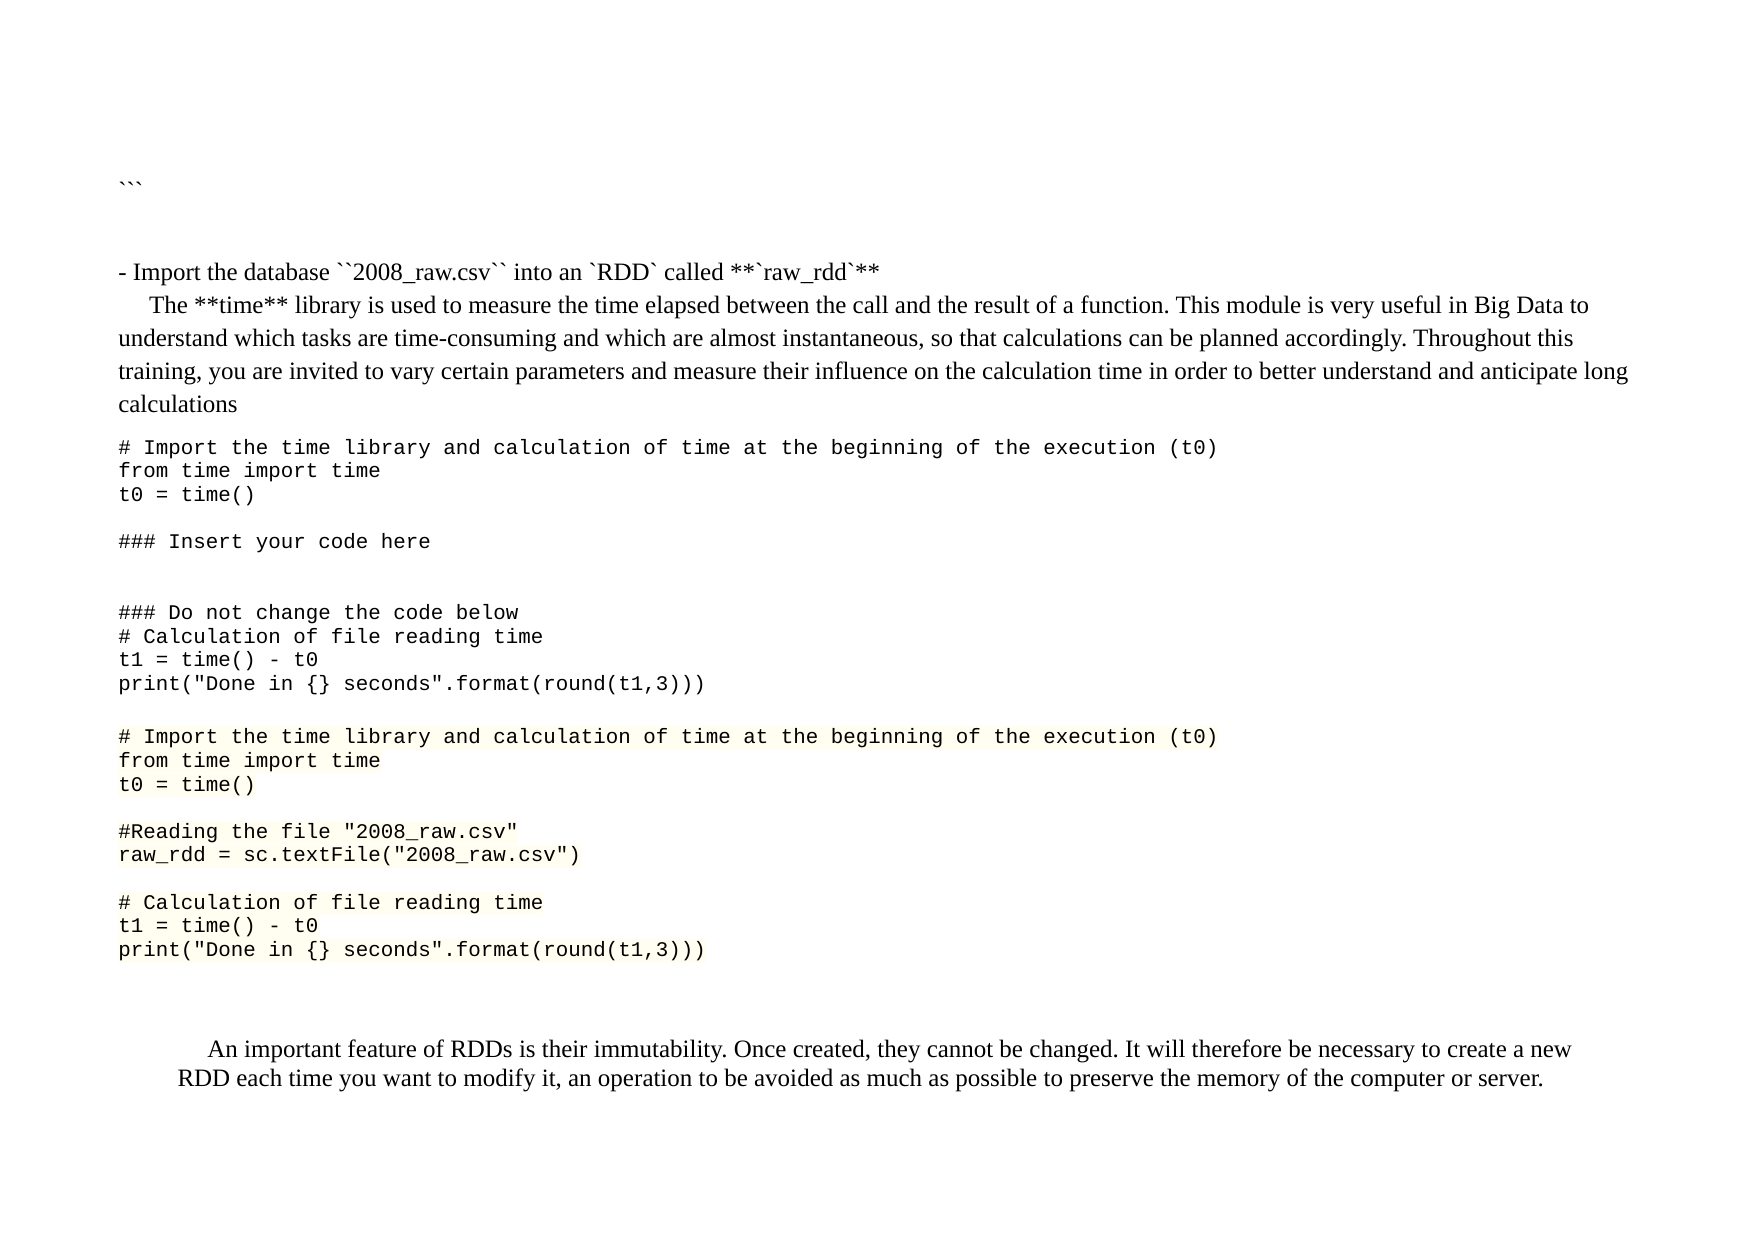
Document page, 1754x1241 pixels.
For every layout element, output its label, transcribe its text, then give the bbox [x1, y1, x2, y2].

text ### Insert your code here [118, 531, 1636, 555]
text raw_rdd = sc.textFile("2008_raw.csv") [118, 844, 1636, 868]
text print("Done in {} seconds".format(round(t1,3))) [118, 939, 1636, 963]
text An important feature of RDDs is their immutability. Once created, they cannot be changed. It will therefore be necessary to create a new RDD each time you want to modify it, an operation to be avoided as much as possible to preserve the memory of the computer or server. [177, 1034, 1577, 1091]
text ​ [118, 963, 1636, 986]
text # Import the time library and calculation of time at the beginning of the execution (t0) [118, 437, 1636, 460]
text ​ [118, 797, 1636, 821]
text The **time** library is used to measure the time elapsed between the call and the result of a function. This module is very useful in Big Data to understand which tasks are time-consuming and which are almost instantaneous, so that calculations can be planned accordingly. Throughout this training, you are invited to vary certain parameters and measure their influence on the calculation time in order to better understand and anticipate long calculations [118, 290, 1636, 418]
text from time import time [118, 750, 1636, 773]
text ### Do not change the code below [118, 602, 1636, 626]
text # Calculation of file reading time [118, 626, 1636, 649]
text - Import the database ``2008_raw.csv`` into an `RDD` called **`raw_rdd`** [118, 224, 1636, 286]
text # Import the time library and calculation of time at the beginning of the execution (t0) [118, 726, 1636, 750]
text #Reading the file "2008_raw.csv" [118, 821, 1636, 844]
text # Calculation of file reading time [118, 892, 1636, 915]
text print("Done in {} seconds".format(round(t1,3))) [118, 673, 1636, 697]
text ``` [118, 176, 1636, 205]
text ​ [118, 578, 1636, 602]
text ​ [118, 508, 1636, 531]
text t1 = time() - t0 [118, 915, 1636, 939]
text t1 = time() - t0 [118, 649, 1636, 673]
text t0 = time() [118, 773, 1636, 797]
text ​ [118, 868, 1636, 892]
text from time import time [118, 460, 1636, 484]
text t0 = time() [118, 484, 1636, 508]
text ​ [118, 555, 1636, 578]
